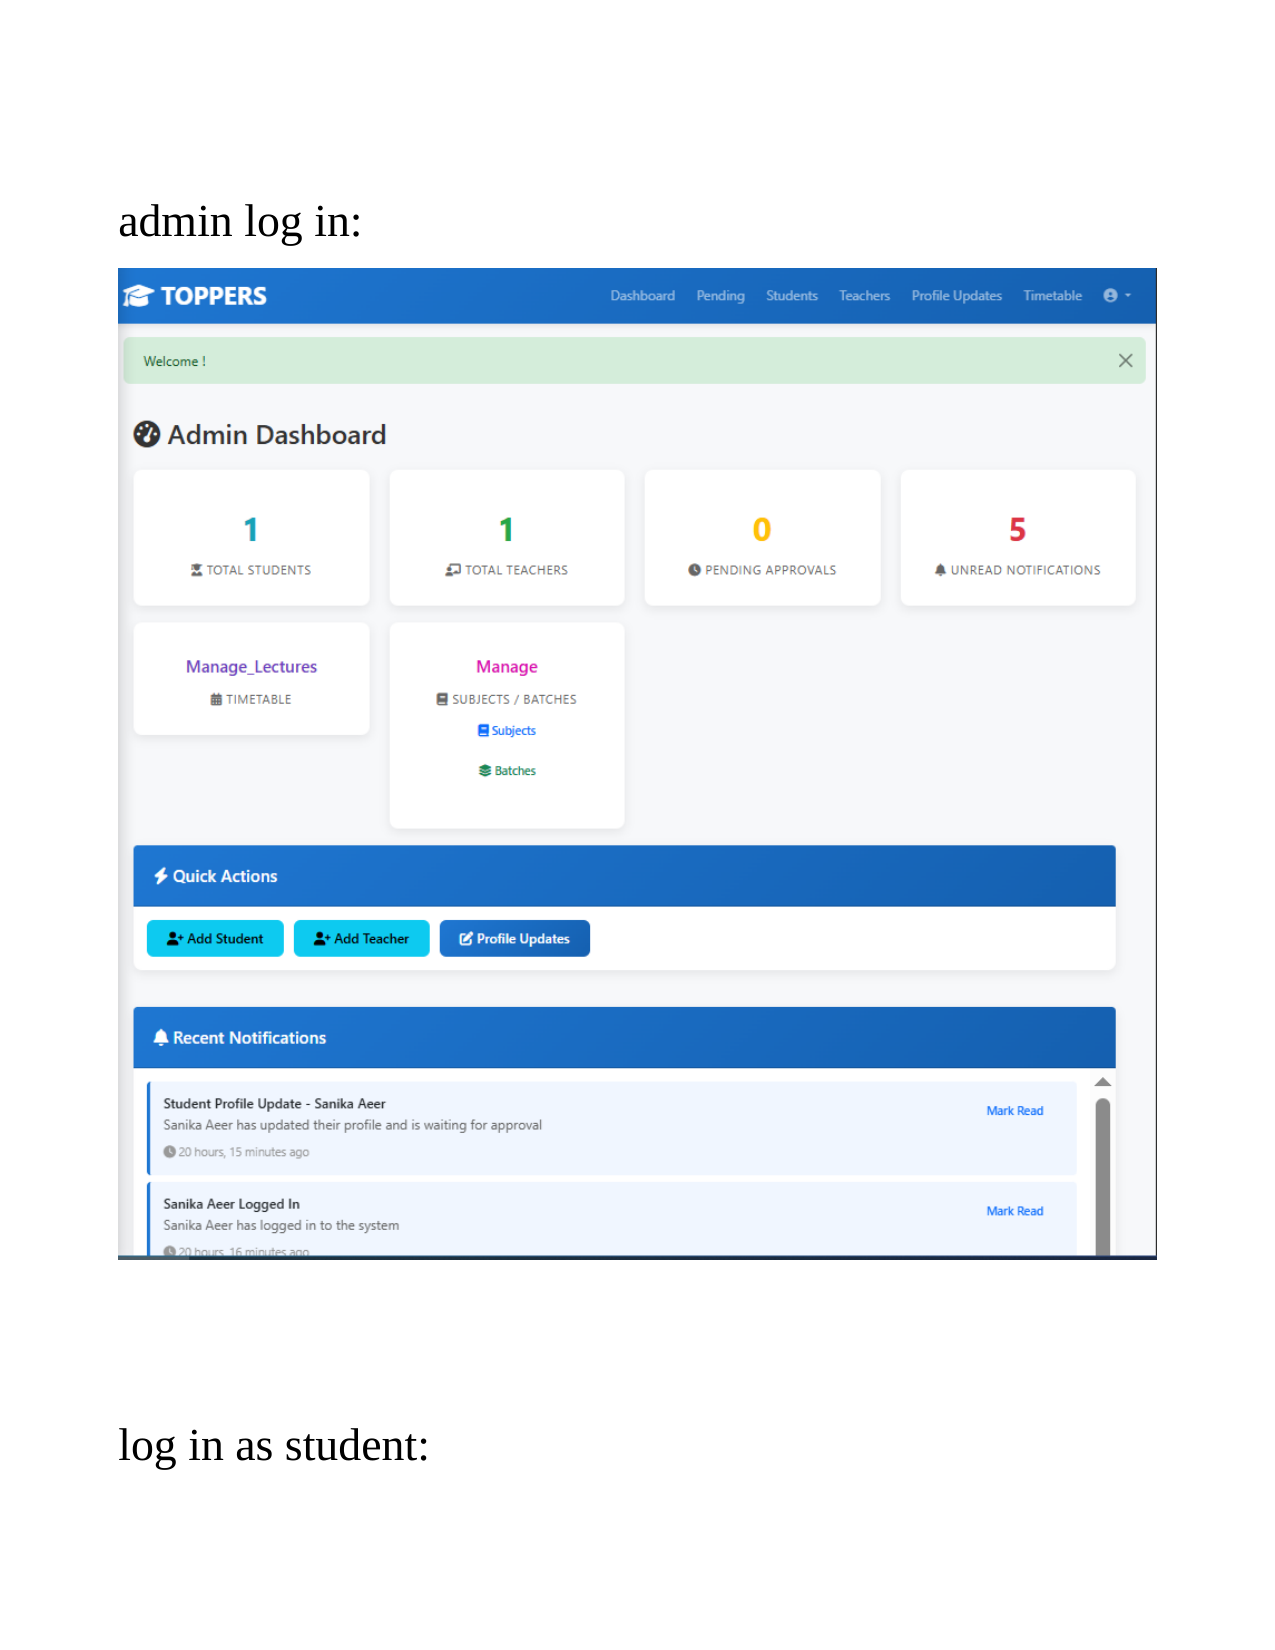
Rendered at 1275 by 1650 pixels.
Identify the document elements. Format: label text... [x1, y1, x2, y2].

text admin log in: [118, 193, 1157, 246]
picture [118, 268, 1157, 1260]
text log in as student: [118, 1417, 1157, 1470]
